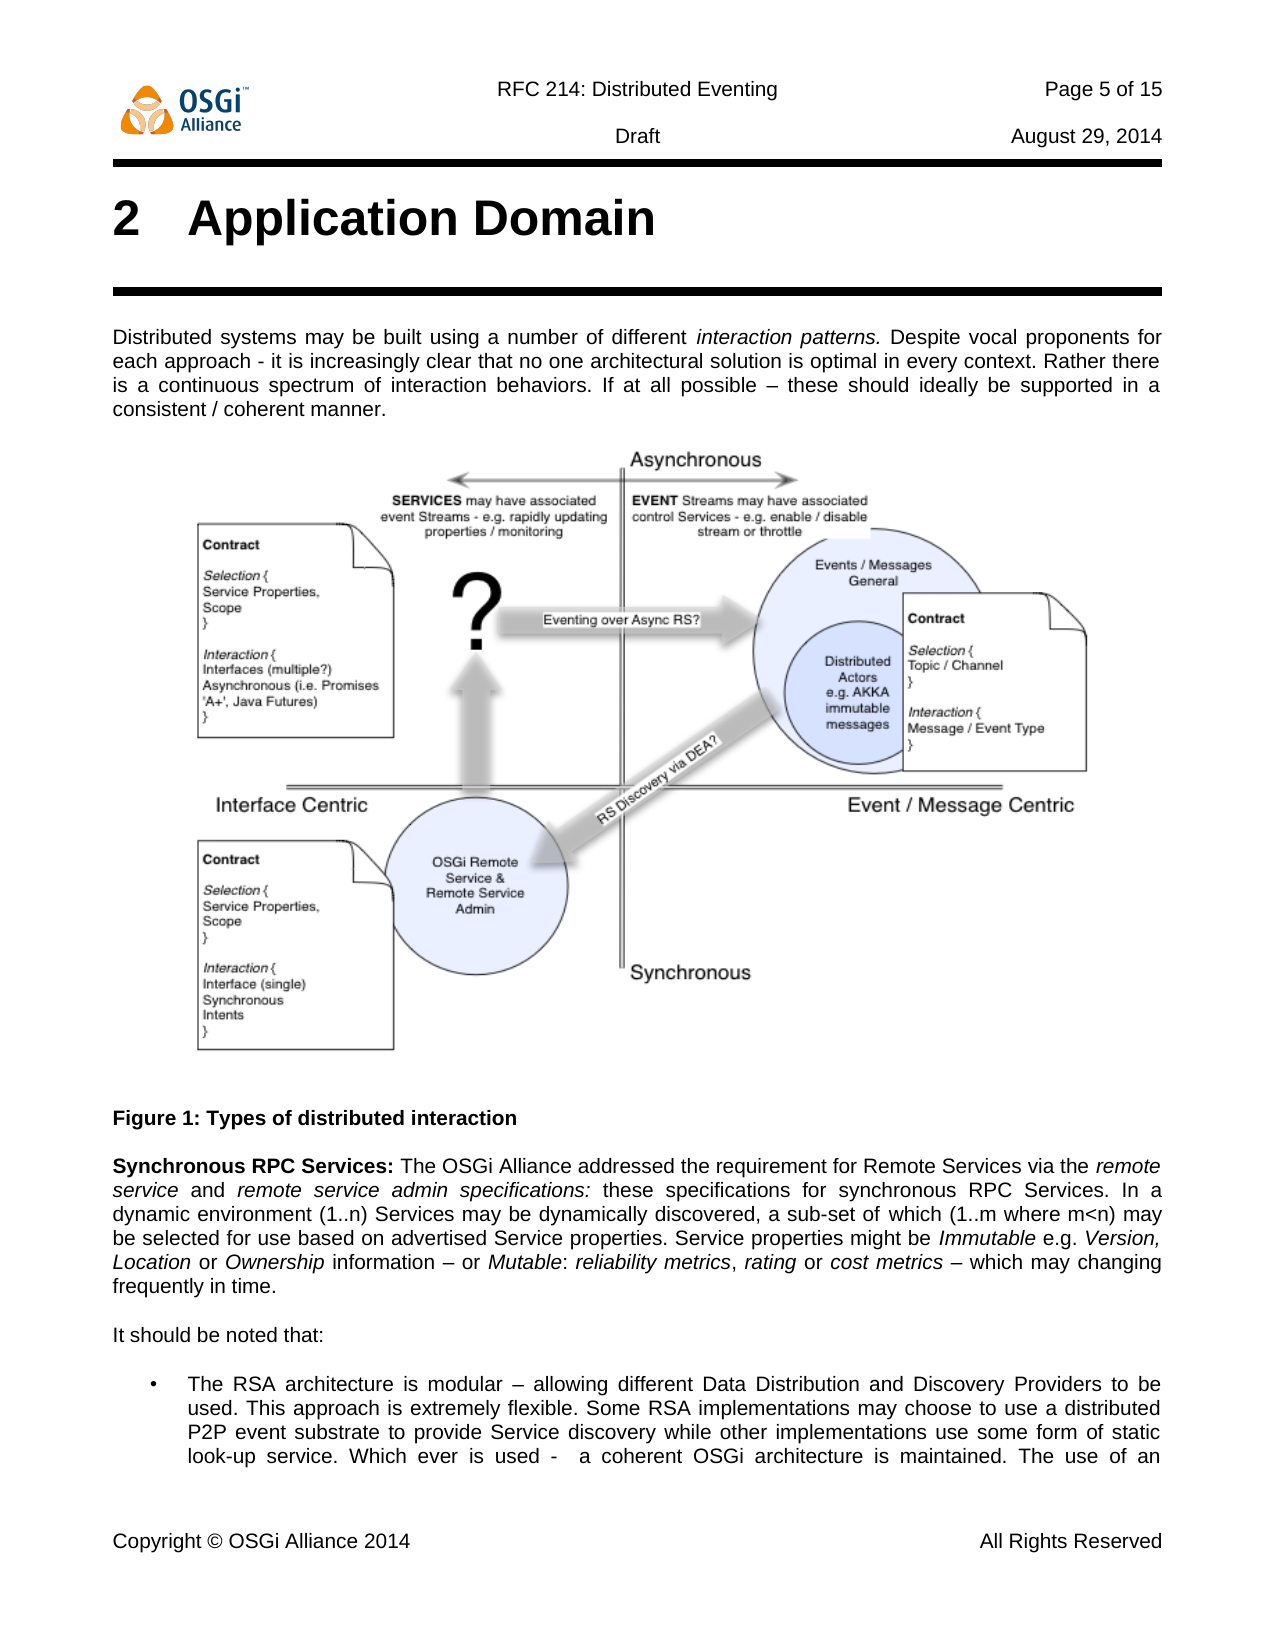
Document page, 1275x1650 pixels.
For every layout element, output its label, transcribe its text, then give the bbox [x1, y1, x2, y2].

picture [113, 78, 257, 142]
picture [185, 433, 1090, 1057]
subtitle Application Domain [112, 160, 1162, 296]
text Distributed systems may be built using a number of different interaction patterns. Despite vocal proponents for each approach - it is increasingly clear that no one architectural solution is optimal in every context. Rather there is a continuous spectrum of interaction behaviors. If at all possible – these should ideally be supported in a consistent / coherent manner. [112, 325, 1162, 421]
text Synchronous RPC Services: The OSGi Alliance addressed the requirement for Remote Services via the remote service and remote service admin specifications: these specifications for synchronous RPC Services. In a dynamic environment (1..n) Services may be dynamically discovered, a sub-set of which (1..m where m<n) may be selected for use based on advertised Service properties. Service properties might be Immutable e.g. Version, Location or Ownership information – or Mutable: reliability metrics, rating or cost metrics – which may changing frequently in time. [112, 1154, 1162, 1298]
text It should be noted that: [112, 1323, 1162, 1347]
list The RSA architecture is modular – allowing different Data Distribution and Discovery Providers to be used. This approach is extremely flexible. Some RSA implementations may choose to use a distributed P2P event substrate to provide Service discovery while other implementations use some form of static look-up service. Which ever is used - a coherent OSGi architecture is maintained. The use of an [150, 1372, 1162, 1468]
text Figure 1: Types of distributed interaction [112, 1105, 1162, 1129]
